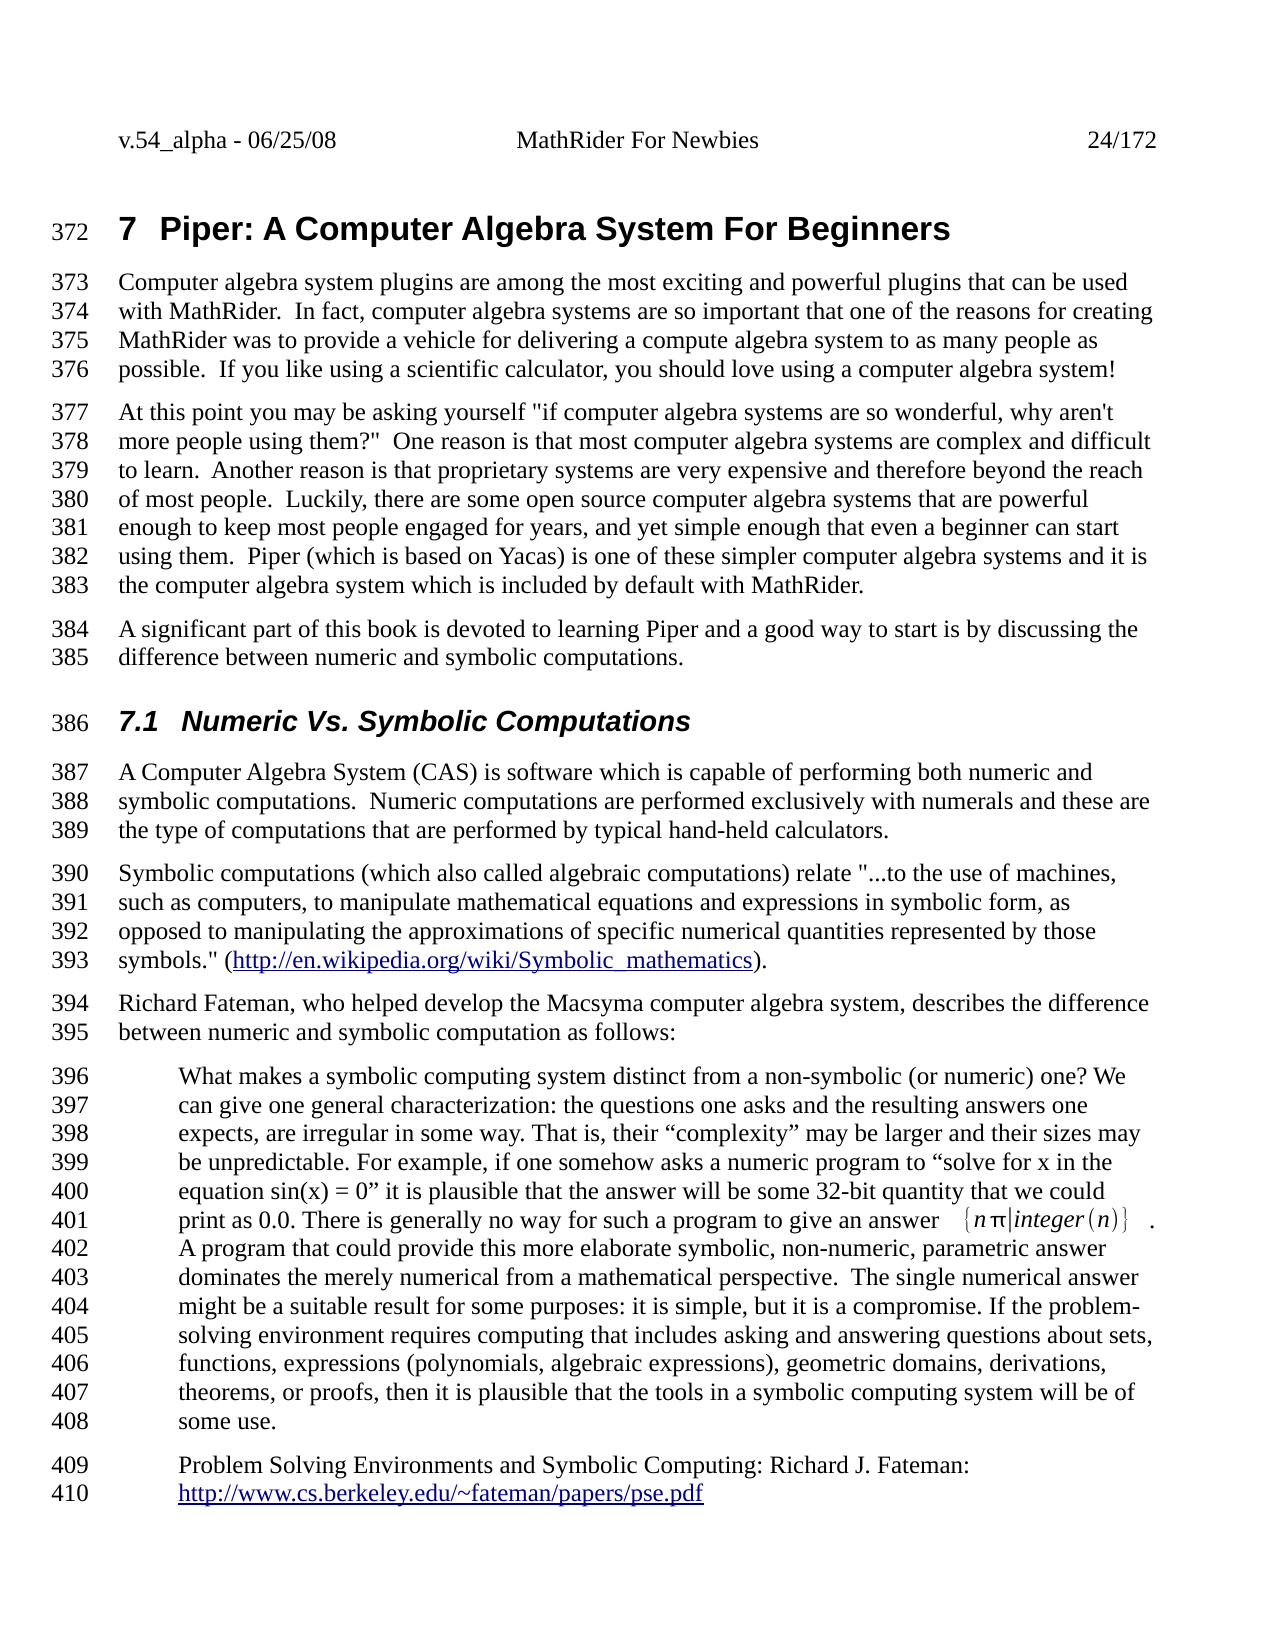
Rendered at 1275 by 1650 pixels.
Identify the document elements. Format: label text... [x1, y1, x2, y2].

subtitle Piper: A Computer Algebra System For Beginners [118, 209, 1157, 247]
text Computer algebra system plugins are among the most exciting and powerful plugins that can be used with MathRider. In fact, computer algebra systems are so important that one of the reasons for creating MathRider was to provide a vehicle for delivering a compute algebra system to as many people as possible. If you like using a scientific calculator, you should love using a computer algebra system! [118, 267, 1157, 382]
subtitle Numeric Vs. Symbolic Computations [118, 704, 1157, 737]
text Problem Solving Environments and Symbolic Computing: Richard J. Fateman: http://www.cs.berkeley.edu/~fateman/papers/pse.pdf [178, 1450, 1157, 1507]
text At this point you may be asking yourself "if computer algebra systems are so wonderful, why aren't more people using them?" One reason is that most computer algebra systems are complex and difficult to learn. Another reason is that proprietary systems are very expensive and therefore beyond the reach of most people. Luckily, there are some open source computer algebra systems that are powerful enough to keep most people engaged for years, and yet simple enough that even a beginner can start using them. Piper (which is based on Yacas) is one of these simpler computer algebra systems and it is the computer algebra system which is included by default with MathRider. [118, 397, 1157, 599]
text Richard Fateman, who helped develop the Macsyma computer algebra system, describes the difference between numeric and symbolic computation as follows: [118, 988, 1157, 1046]
text Symbolic computations (which also called algebraic computations) relate "...to the use of machines, such as computers, to manipulate mathematical equations and expressions in symbolic form, as opposed to manipulating the approximations of specific numerical quantities represented by those symbols." (http://en.wikipedia.org/wiki/Symbolic_mathematics). [118, 858, 1157, 973]
text A Computer Algebra System (CAS) is software which is capable of performing both numeric and symbolic computations. Numeric computations are performed exclusively with numerals and these are the type of computations that are performed by typical hand-held calculators. [118, 757, 1157, 843]
text A significant part of this book is devoted to learning Piper and a good way to start is by discussing the difference between numeric and symbolic computations. [118, 614, 1157, 671]
text What makes a symbolic computing system distinct from a non-symbolic (or numeric) one? We can give one general characterization: the questions one asks and the resulting answers one expects, are irregular in some way. That is, their “complexity” may be larger and their sizes may be unpredictable. For example, if one somehow asks a numeric program to “solve for x in the equation sin(x) = 0” it is plausible that the answer will be some 32-bit quantity that we could print as 0.0. There is generally no way for such a program to give an answer . A program that could provide this more elaborate symbolic, non-numeric, parametric answer dominates the merely numerical from a mathematical perspective. The single numerical answer might be a suitable result for some purposes: it is simple, but it is a compromise. If the problem-solving environment requires computing that includes asking and answering questions about sets, functions, expressions (polynomials, algebraic expressions), geometric domains, derivations, theorems, or proofs, then it is plausible that the tools in a symbolic computing system will be of some use. [178, 1061, 1157, 1435]
